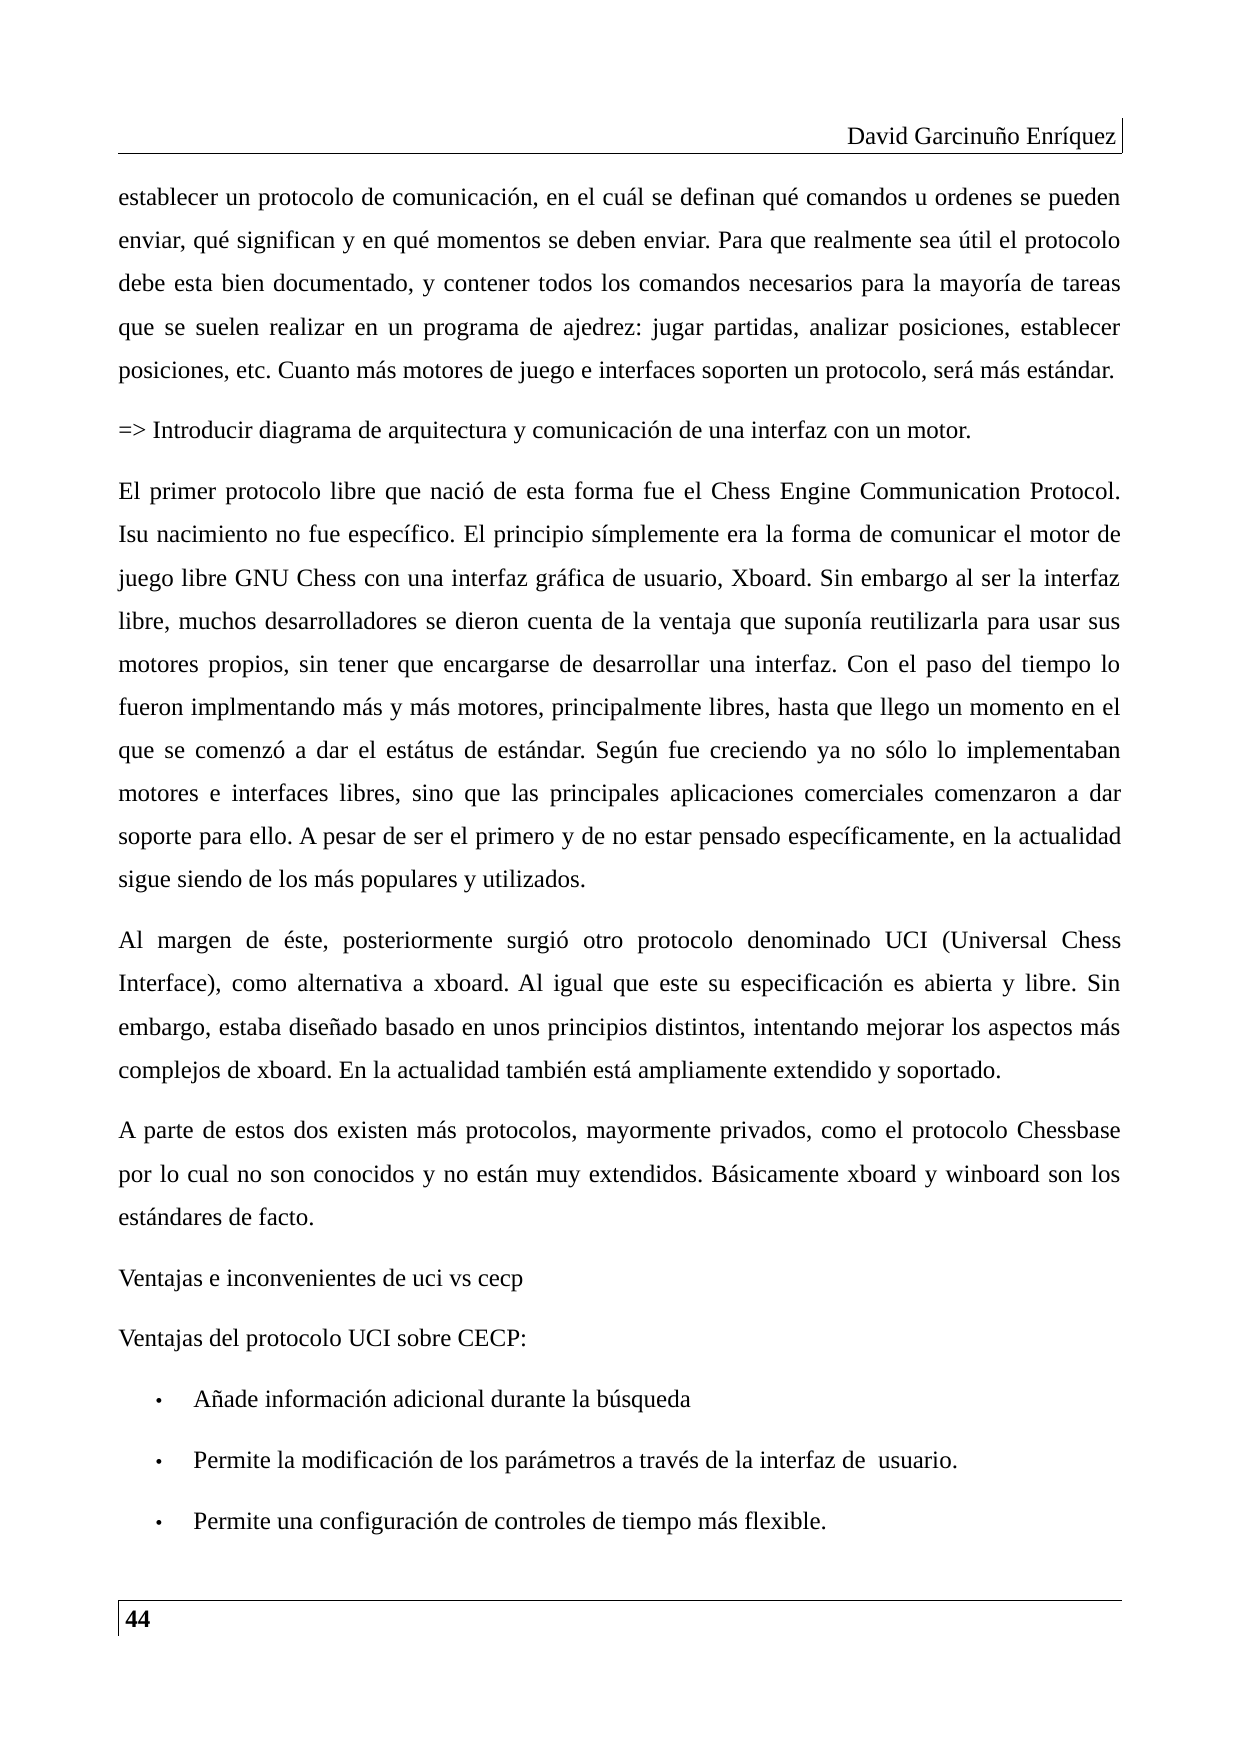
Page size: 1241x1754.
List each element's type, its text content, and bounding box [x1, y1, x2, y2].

text Al margen de éste, posteriormente surgió otro protocolo denominado UCI (Universal Chess Interface), como alternativa a xboard. Al igual que este su especificación es abierta y libre. Sin embargo, estaba diseñado basado en unos principios distintos, intentando mejorar los aspectos más complejos de xboard. En la actualidad también está ampliamente extendido y soportado. [118, 925, 1122, 1083]
text Ventajas e inconvenientes de uci vs cecp [118, 1263, 1122, 1291]
list Añade información adicional durante la búsqueda [156, 1384, 1122, 1413]
text => Introducir diagrama de arquitectura y comunicación de una interfaz con un motor. [118, 416, 1122, 444]
text A parte de estos dos existen más protocolos, mayormente privados, como el protocolo Chessbase por lo cual no son conocidos y no están muy extendidos. Básicamente xboard y winboard son los estándares de facto. [118, 1116, 1122, 1231]
text establecer un protocolo de comunicación, en el cuál se definan qué comandos u ordenes se pueden enviar, qué significan y en qué momentos se deben enviar. Para que realmente sea útil el protocolo debe esta bien documentado, y contener todos los comandos necesarios para la mayoría de tareas que se suelen realizar en un programa de ajedrez: jugar partidas, analizar posiciones, establecer posiciones, etc. Cuanto más motores de juego e interfaces soporten un protocolo, será más estándar. [118, 182, 1122, 383]
text Ventajas del protocolo UCI sobre CECP: [118, 1323, 1122, 1352]
list Permite una configuración de controles de tiempo más flexible. [156, 1506, 1122, 1535]
list Permite la modificación de los parámetros a través de la interfaz de usuario. [156, 1445, 1122, 1474]
text El primer protocolo libre que nació de esta forma fue el Chess Engine Communication Protocol. Isu nacimiento no fue específico. El principio símplemente era la forma de comunicar el motor de juego libre GNU Chess con una interfaz gráfica de usuario, Xboard. Sin embargo al ser la interfaz libre, muchos desarrolladores se dieron cuenta de la ventaja que suponía reutilizarla para usar sus motores propios, sin tener que encargarse de desarrollar una interfaz. Con el paso del tiempo lo fueron implmentando más y más motores, principalmente libres, hasta que llego un momento en el que se comenzó a dar el estátus de estándar. Según fue creciendo ya no sólo lo implementaban motores e interfaces libres, sino que las principales aplicaciones comerciales comenzaron a dar soporte para ello. A pesar de ser el primero y de no estar pensado específicamente, en la actualidad sigue siendo de los más populares y utilizados. [118, 476, 1122, 893]
